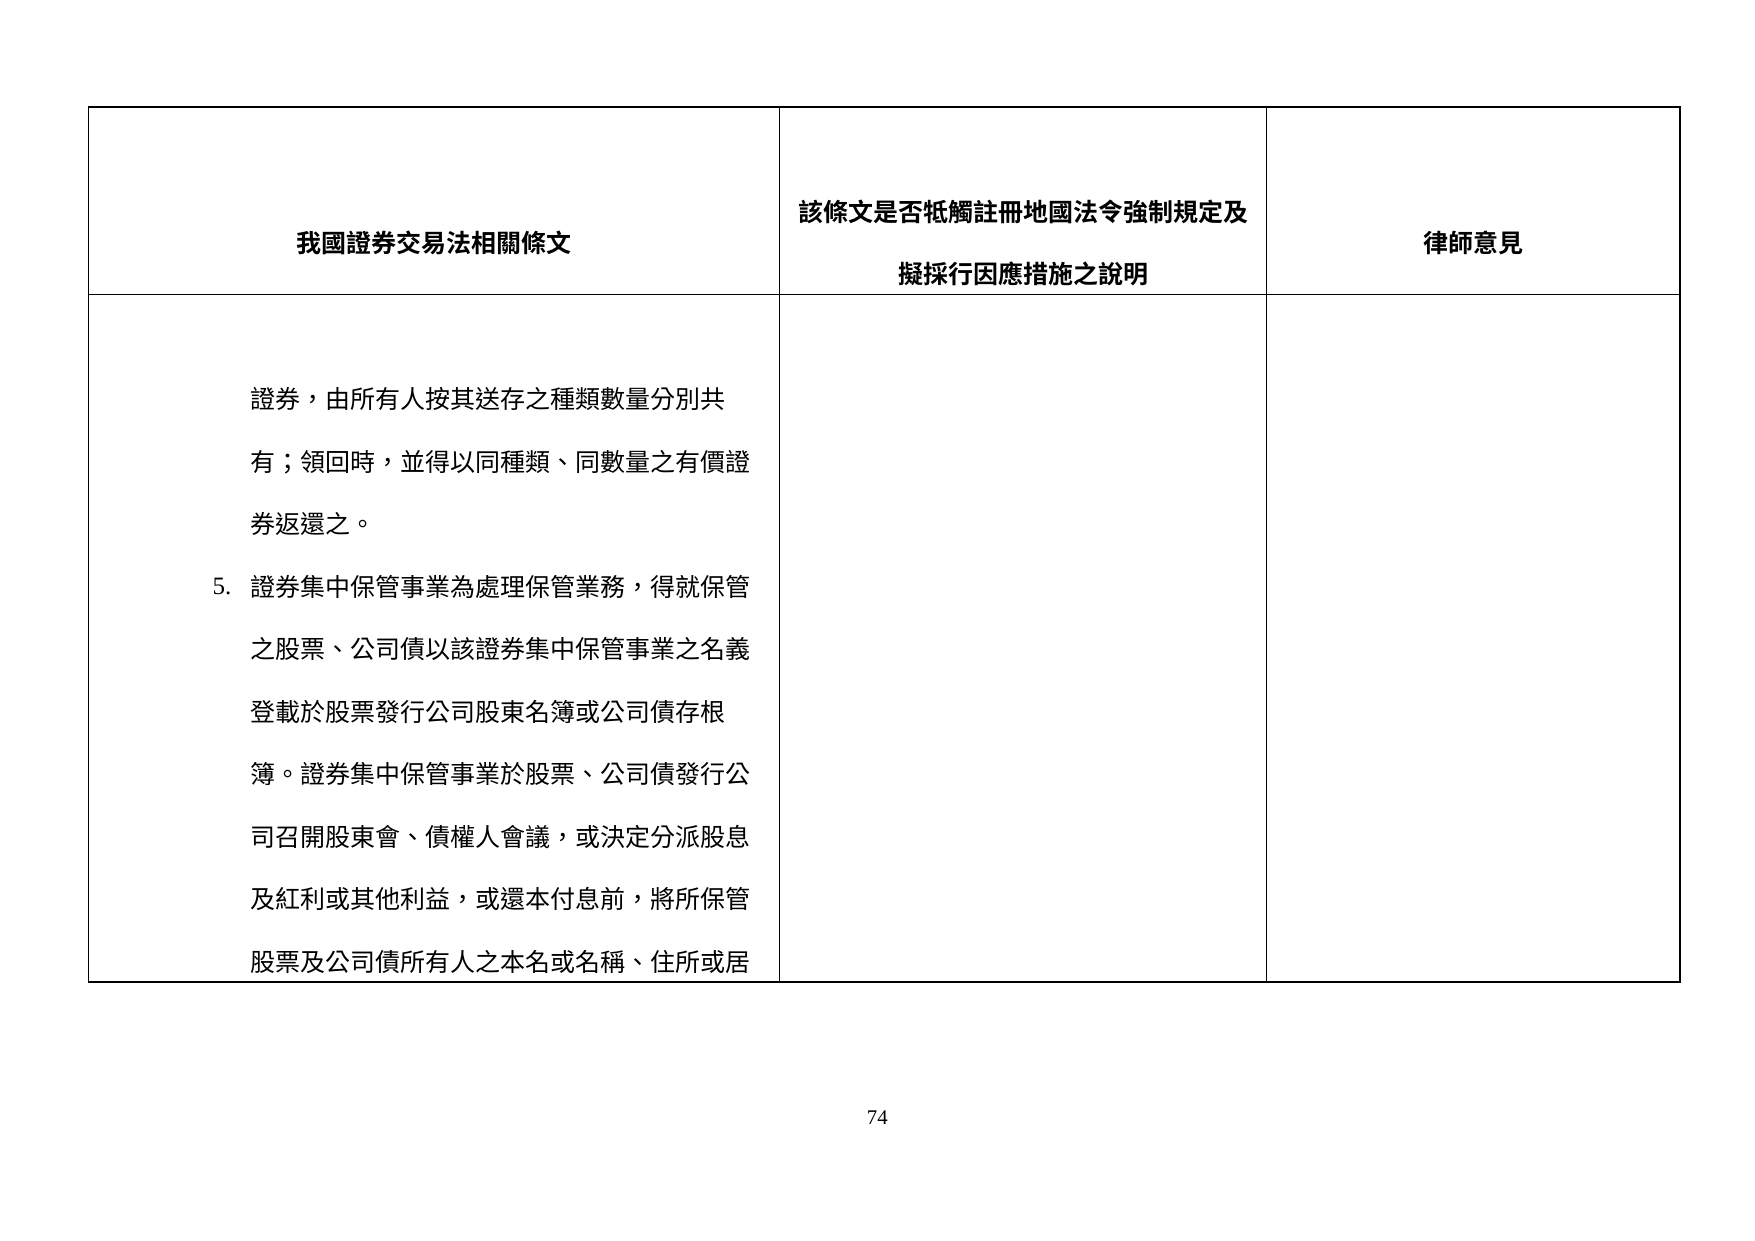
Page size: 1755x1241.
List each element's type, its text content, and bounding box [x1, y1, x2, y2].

table_header 律師意見 [1267, 108, 1679, 294]
table_header 該條文是否牴觸註冊地國法令強制規定及擬採行因應措施之說明 [780, 108, 1266, 294]
table_cell [1267, 295, 1679, 981]
table_cell [780, 295, 1266, 981]
table_cell 證券，由所有人按其送存之種類數量分別共有；領回時，並得以同種類、同數量之有價證券返還之。 證券集中保管事業為處理保管業務，得就保管之股票、公司債以該證券集中保管事業之名義登載於股票發行公司股東名簿或公司債存根簿。證券集中保管事業於股票、公司債發行公司召開股東會、債權人會議，或決定分派股息及紅利或其他利益，或還本付息前，將所保管股票及公司債所有人之本名或名稱、住所或居 [89, 295, 779, 981]
table_header 我國證券交易法相關條文 [89, 108, 779, 294]
